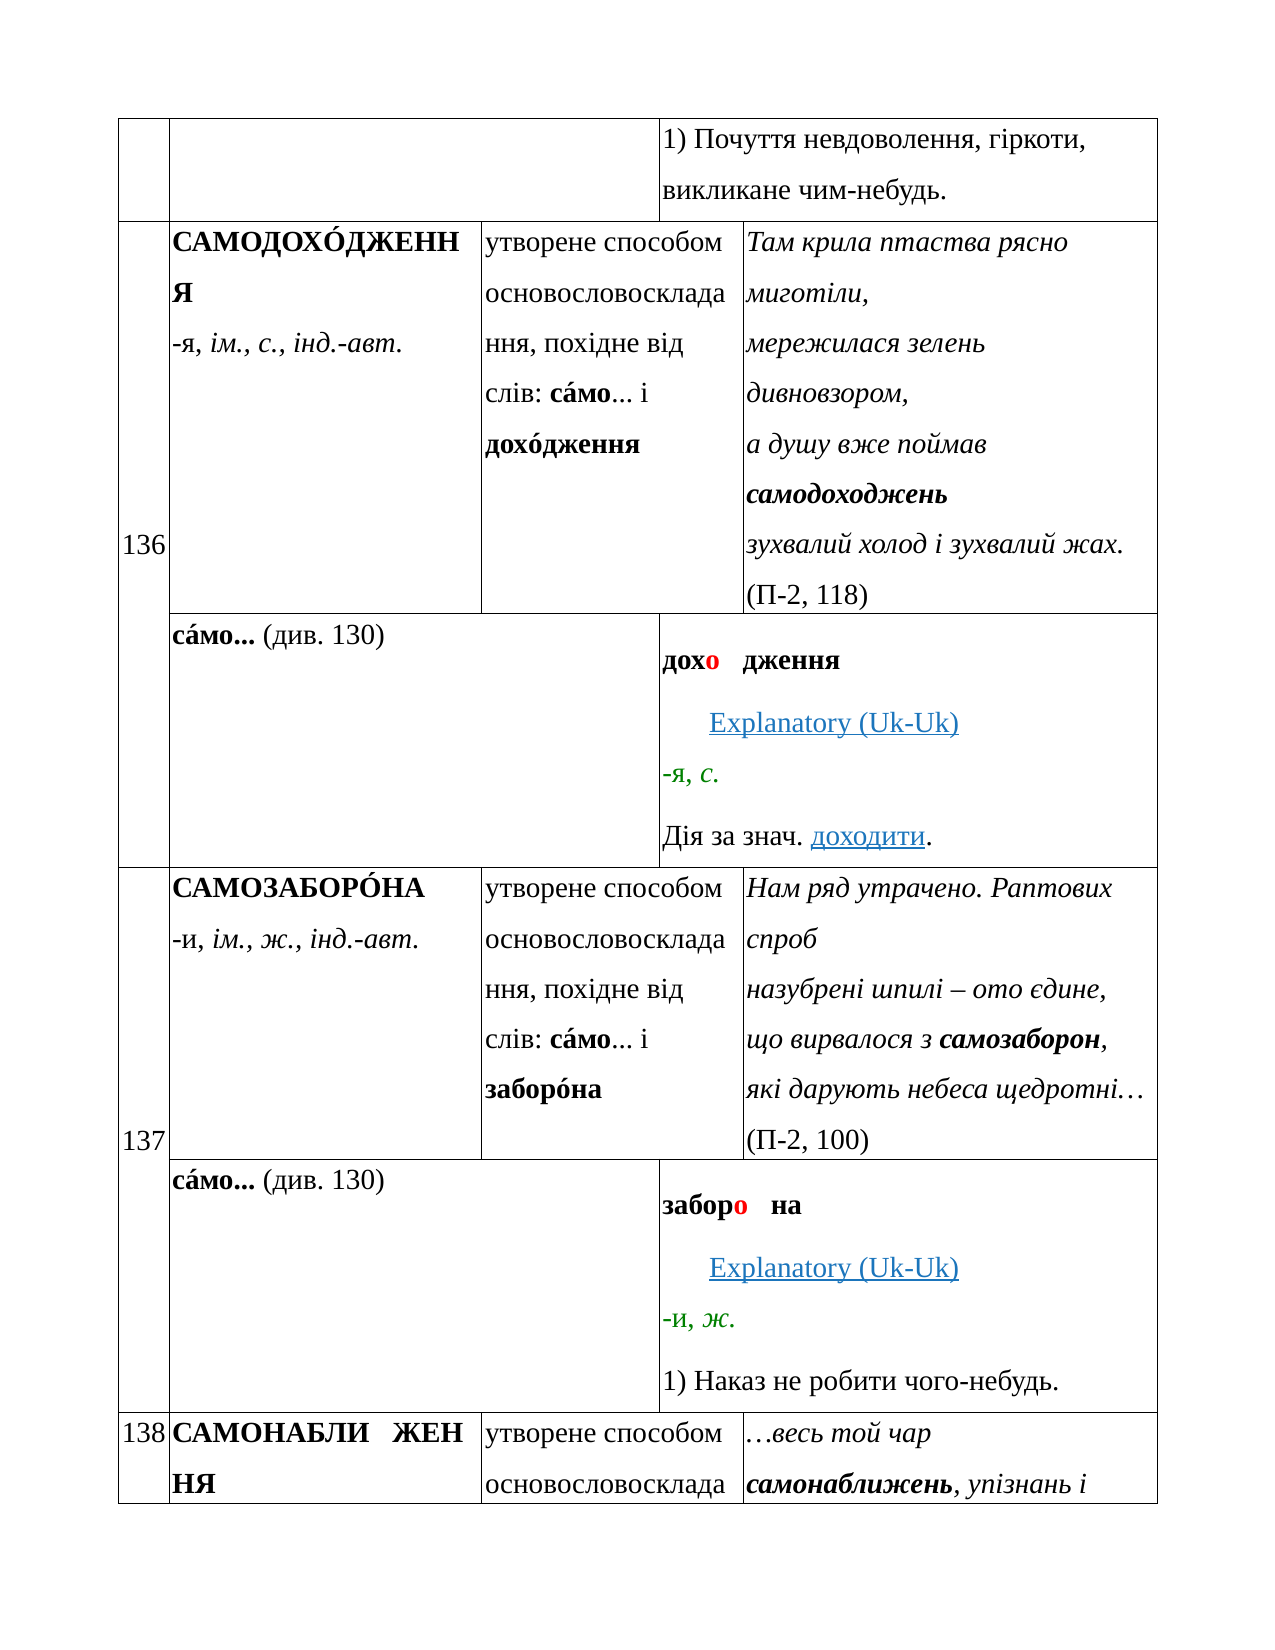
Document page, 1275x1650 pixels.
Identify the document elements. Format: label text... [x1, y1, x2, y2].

table_cell 138 [119, 1413, 169, 1502]
table_cell доходження Explanatory (Uk-Uk) -я, с. Дія за знач. доходити. [660, 614, 1157, 867]
table_cell [119, 119, 169, 221]
table_cell утворене способом основословосклада [482, 1413, 743, 1502]
table_cell 136 [119, 222, 169, 867]
table_cell 137 [119, 868, 169, 1412]
table_cell Там крила птаства рясно миготіли, мережилася зелень дивновзором, а душу вже поймав самодоходжень зухвалий холод і зухвалий жах. (П‑2, 118) [744, 222, 1157, 613]
table_cell 1) Почуття невдоволення, гіркоти, викликане чим-небудь. [660, 119, 1157, 221]
table_cell сáмо... (див. 130) [170, 1160, 659, 1412]
table_cell заборона Explanatory (Uk-Uk) -и, ж. 1) Наказ не робити чого-небудь. [660, 1160, 1157, 1412]
table_cell утворене способом основословоскладання, похідне від слів: сáмо... і дохóдження [482, 222, 743, 613]
table_cell [170, 119, 659, 221]
table_cell Самодохóдження -я, ім., с., інд.-авт. [170, 222, 481, 613]
table_cell утворене способом основословоскладання, похідне від слів: сáмо... і заборóна [482, 868, 743, 1158]
table_cell …весь той чар самонаближень, упізнань і [744, 1413, 1157, 1502]
table_cell Самозаборóна -и, ім., ж., інд.-авт. [170, 868, 481, 1158]
table_cell Самонаближення [170, 1413, 481, 1502]
table_cell Нам ряд утрачено. Раптових спроб назубрені шпилі – ото єдине, що вирвалося з самозаборон, які дарують небеса щедротні… (П‑2, 100) [744, 868, 1157, 1158]
table_cell сáмо... (див. 130) [170, 614, 659, 867]
